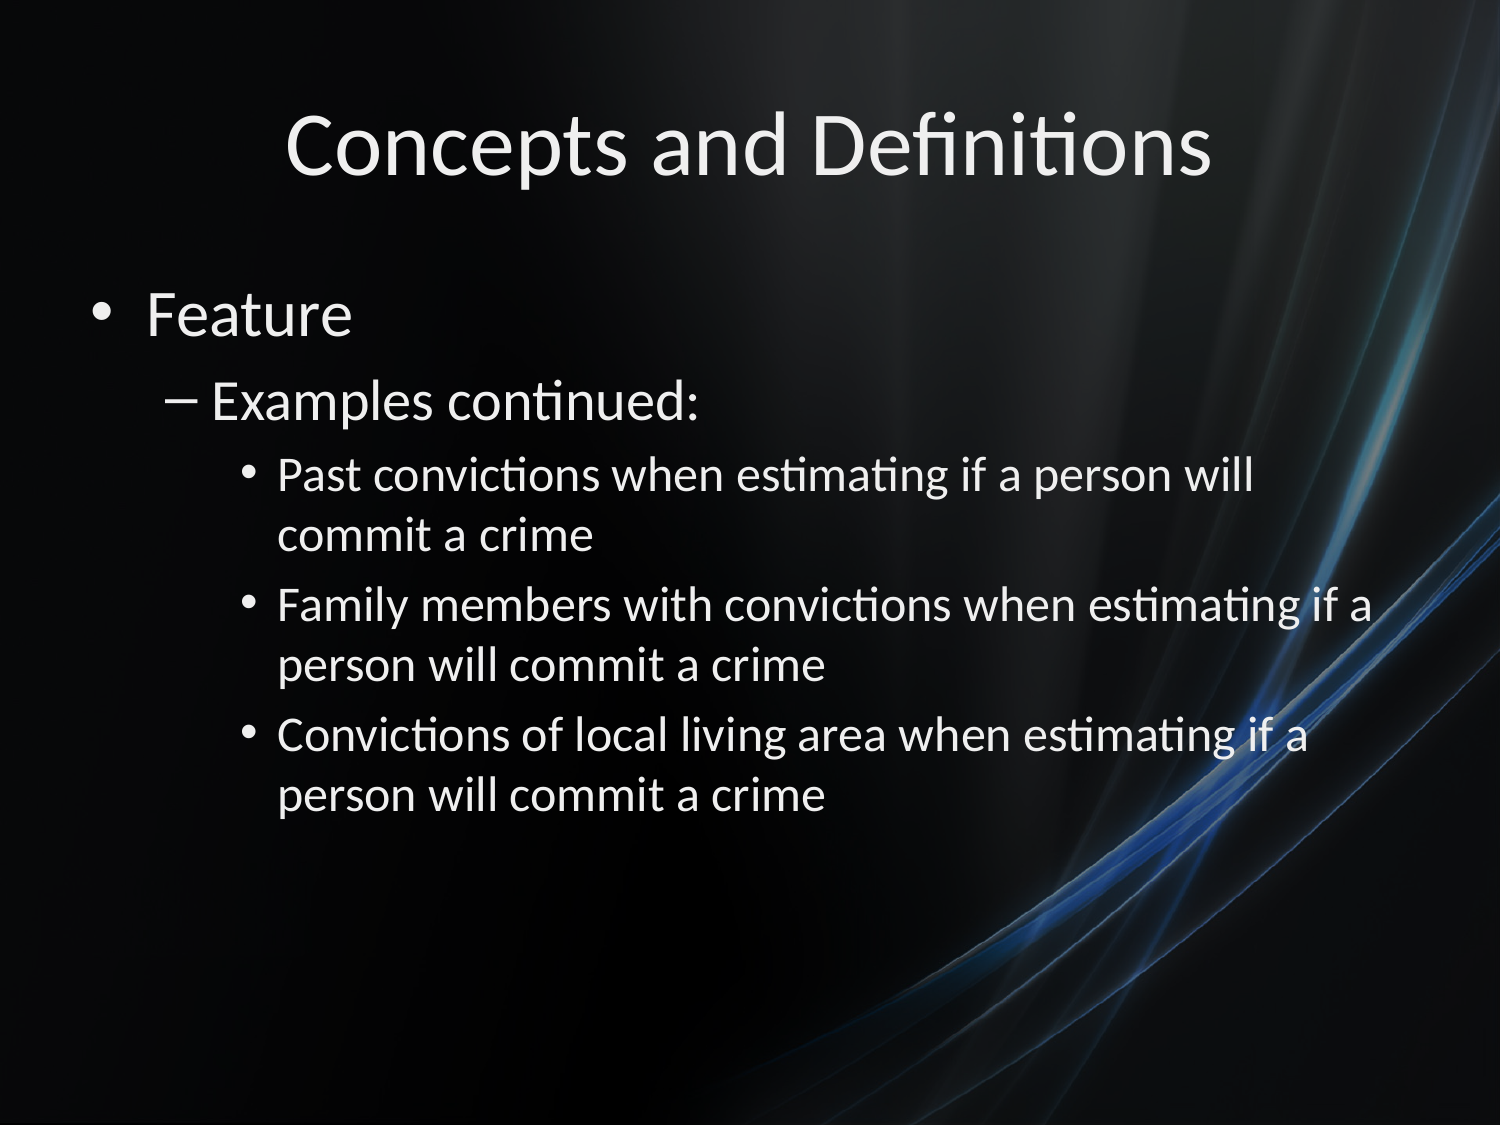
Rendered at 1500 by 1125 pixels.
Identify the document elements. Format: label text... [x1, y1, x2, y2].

picture [0, 0, 1500, 1125]
title Concepts and Definitions [75, 45, 1425, 233]
list Feature Examples continued: Past convictions when estimating if a person will commit a crime Family members with convictions when estimating if a person will commit a crime Convictions of local living area when estimating if a person will commit a crime [75, 262, 1425, 1005]
